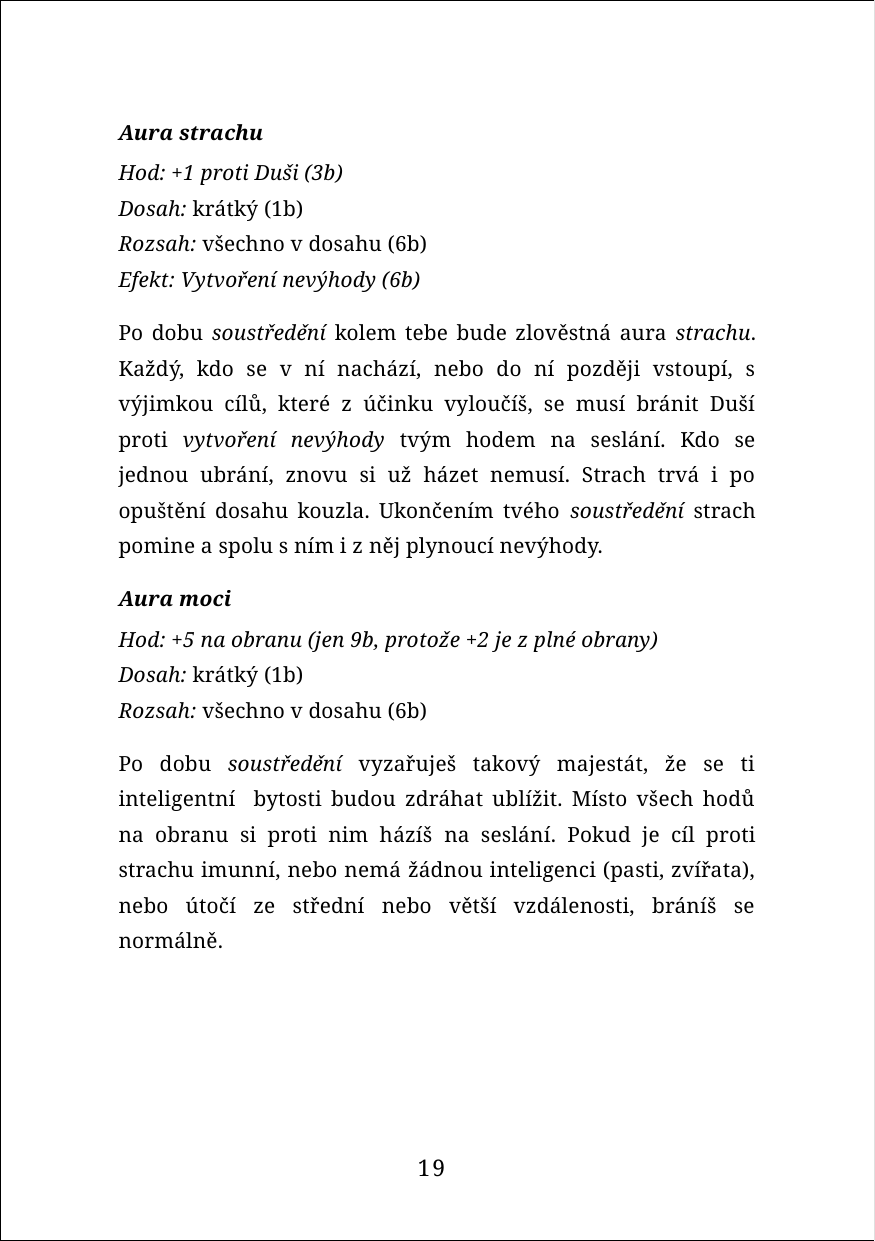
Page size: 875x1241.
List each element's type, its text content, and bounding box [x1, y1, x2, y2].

subtitle Aura strachu [118, 118, 756, 147]
text Po dobu soustředění vyzařuješ takový majestát, že se ti inteligentní bytosti budou zdráhat ublížit. Místo všech hodů na obranu si proti nim házíš na seslání. Pokud je cíl proti strachu imunní, nebo nemá žádnou inteligenci (pasti, zvířata), nebo útočí ze střední nebo větší vzdálenosti, bráníš se normálně. [118, 749, 756, 955]
text Hod: +5 na obranu (jen 9b, protože +2 je z plné obrany) Dosah: krátký (1b) Rozsah: všechno v dosahu (6b) [118, 625, 756, 724]
subtitle Aura moci [118, 584, 756, 613]
text Hod: +1 proti Duši (3b) Dosah: krátký (1b) Rozsah: všechno v dosahu (6b) Efekt: Vytvoření nevýhody (6b) [118, 158, 756, 293]
text Po dobu soustředění kolem tebe bude zlověstná aura strachu. Každý, kdo se v ní nachází, nebo do ní později vstoupí, s výjimkou cílů, které z účinku vyloučíš, se musí bránit Duší proti vytvoření nevýhody tvým hodem na seslání. Kdo se jednou ubrání, znovu si už házet nemusí. Strach trvá i po opuštění dosahu kouzla. Ukončením tvého soustředění strach pomine a spolu s ním i z něj plynoucí nevýhody. [118, 318, 756, 560]
